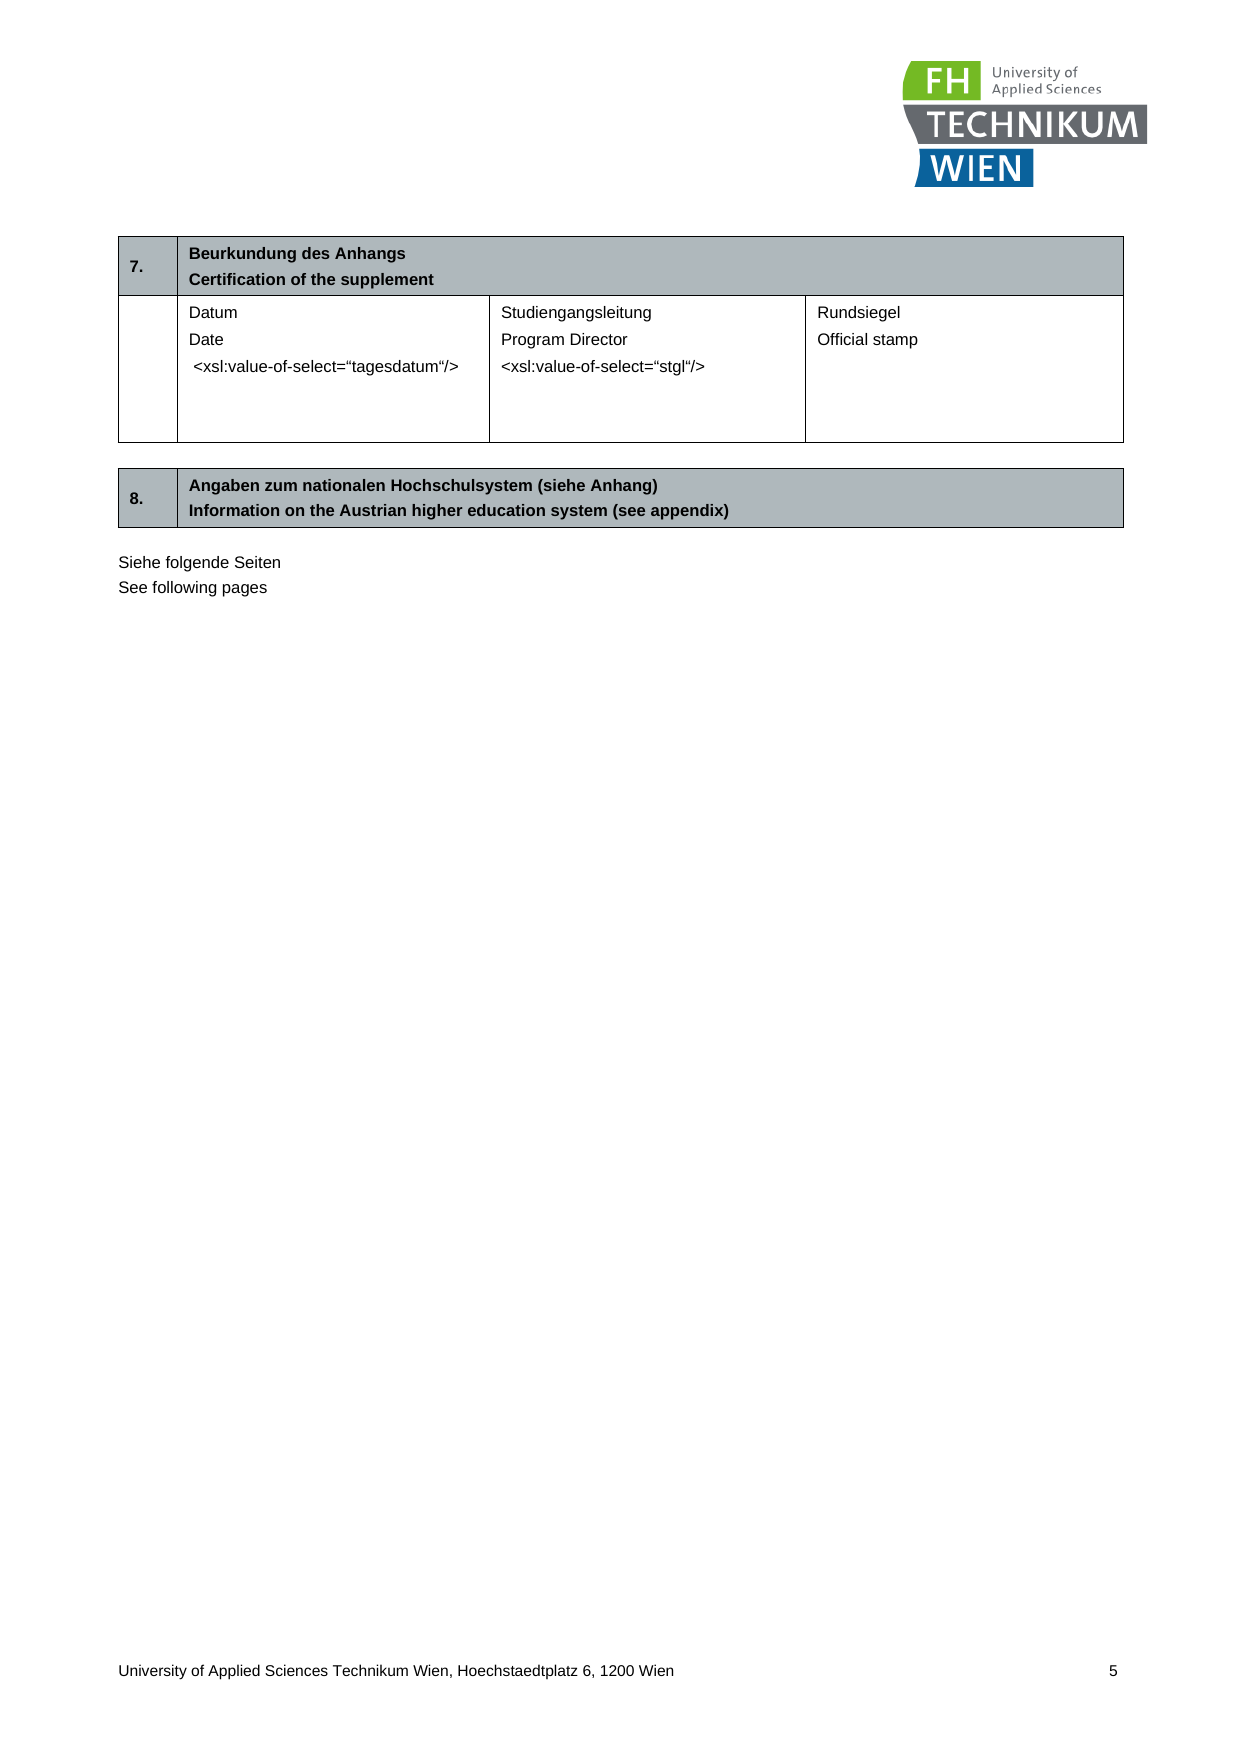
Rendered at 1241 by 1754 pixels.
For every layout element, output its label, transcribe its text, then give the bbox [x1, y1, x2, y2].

table_header Angaben zum nationalen Hochschulsystem (siehe Anhang) Information on the Austrian higher education system (see appendix) [178, 469, 1123, 527]
table_header 8. [119, 469, 177, 527]
table_cell Studiengangsleitung Program Director <xsl:value-of-select=“stgl“/> [490, 296, 805, 442]
table_cell Datum Date <xsl:value-of-select=“tagesdatum“/> [178, 296, 489, 442]
table_header Beurkundung des Anhangs Certification of the supplement [178, 237, 1123, 295]
text Siehe folgende Seiten [118, 553, 1122, 572]
table_header 7. [119, 237, 177, 295]
table_cell Rundsiegel Official stamp [806, 296, 1123, 442]
text See following pages [118, 578, 1122, 597]
table_cell [119, 296, 177, 442]
picture [902, 61, 1148, 187]
